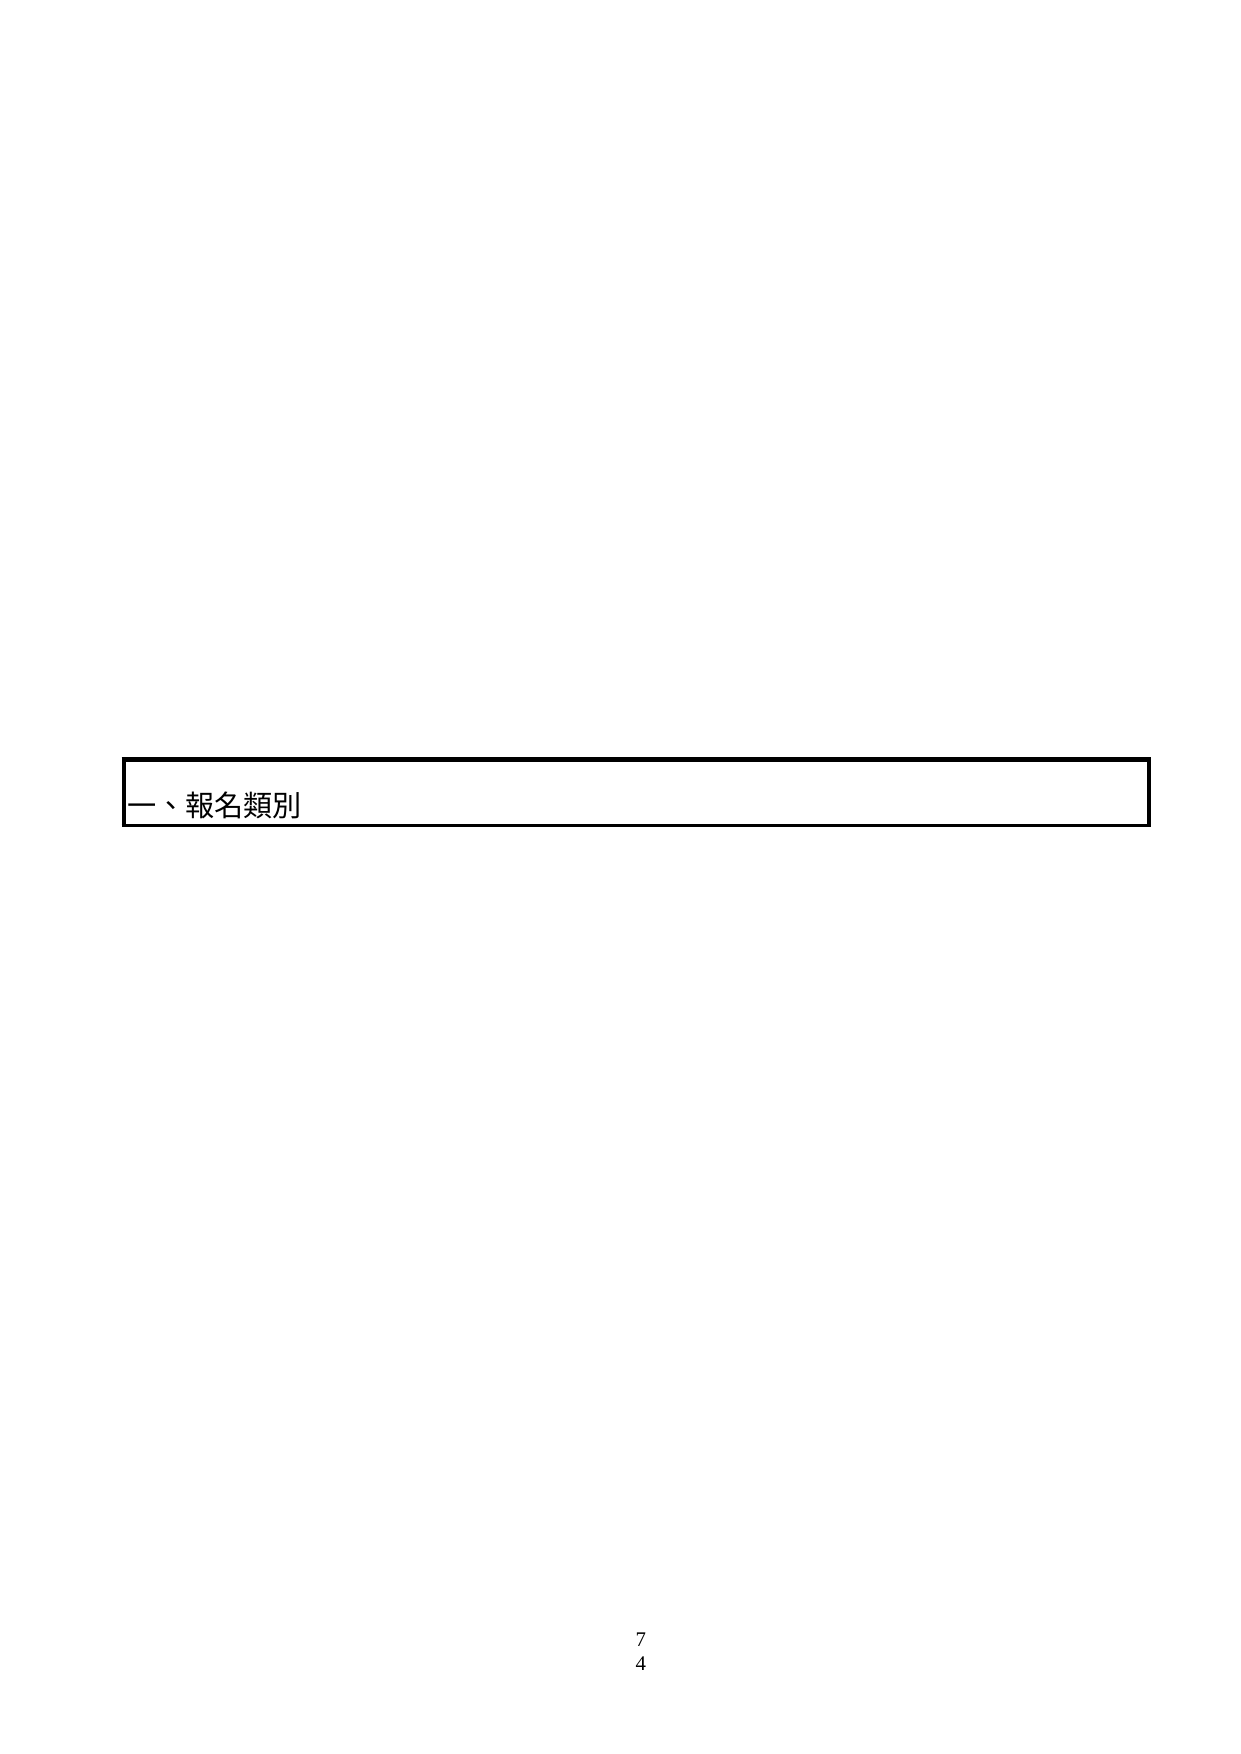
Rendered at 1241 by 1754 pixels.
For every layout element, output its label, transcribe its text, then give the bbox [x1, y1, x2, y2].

table_header 一、報名類別 [126, 762, 1147, 824]
